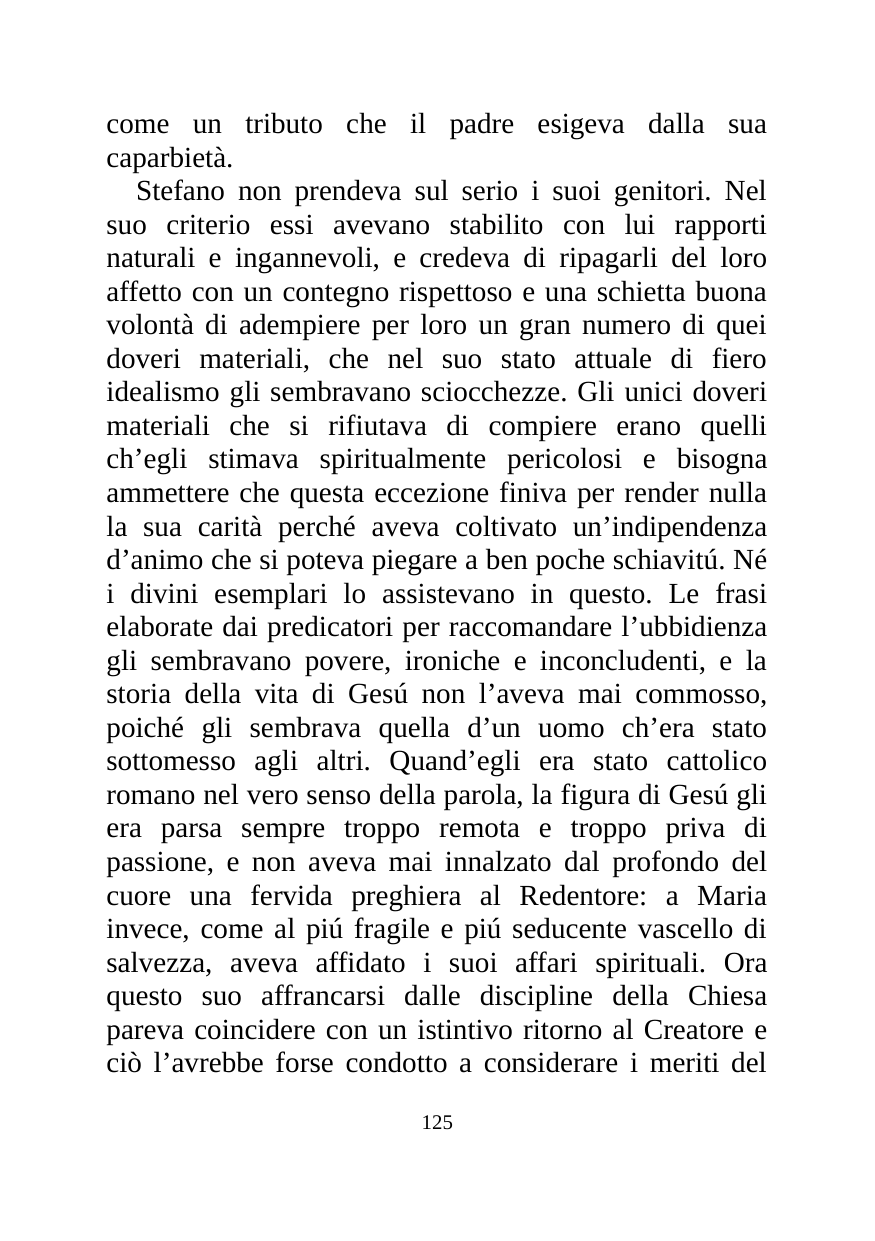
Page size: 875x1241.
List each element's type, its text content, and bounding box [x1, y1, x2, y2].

text Stefano non prendeva sul serio i suoi genitori. Nel suo criterio essi avevano stabilito con lui rapporti naturali e ingannevoli, e credeva di ripagarli del loro affetto con un contegno rispettoso e una schietta buona volontà di adempiere per loro un gran numero di quei doveri materiali, che nel suo stato attuale di fiero idealismo gli sembravano sciocchezze. Gli unici doveri materiali che si rifiutava di compiere erano quelli ch’egli stimava spiritualmente pericolosi e bisogna ammettere che questa eccezione finiva per render nulla la sua carità perché aveva coltivato un’indipendenza d’animo che si poteva piegare a ben poche schiavitú. Né i divini esemplari lo assistevano in questo. Le frasi elaborate dai predicatori per raccomandare l’ubbidienza gli sembravano povere, ironiche e inconcludenti, e la storia della vita di Gesú non l’aveva mai commosso, poiché gli sembrava quella d’un uomo ch’era stato sottomesso agli altri. Quand’egli era stato cattolico romano nel vero senso della parola, la figura di Gesú gli era parsa sempre troppo remota e troppo priva di passione, e non aveva mai innalzato dal profondo del cuore una fervida preghiera al Redentore: a Maria invece, come al piú fragile e piú seducente vascello di salvezza, aveva affidato i suoi affari spirituali. Ora questo suo affrancarsi dalle discipline della Chiesa pareva coincidere con un istintivo ritorno al Creatore e ciò l’avrebbe forse condotto a considerare i meriti del [106, 173, 768, 1079]
text come un tributo che il padre esigeva dalla sua caparbietà. [106, 106, 768, 173]
